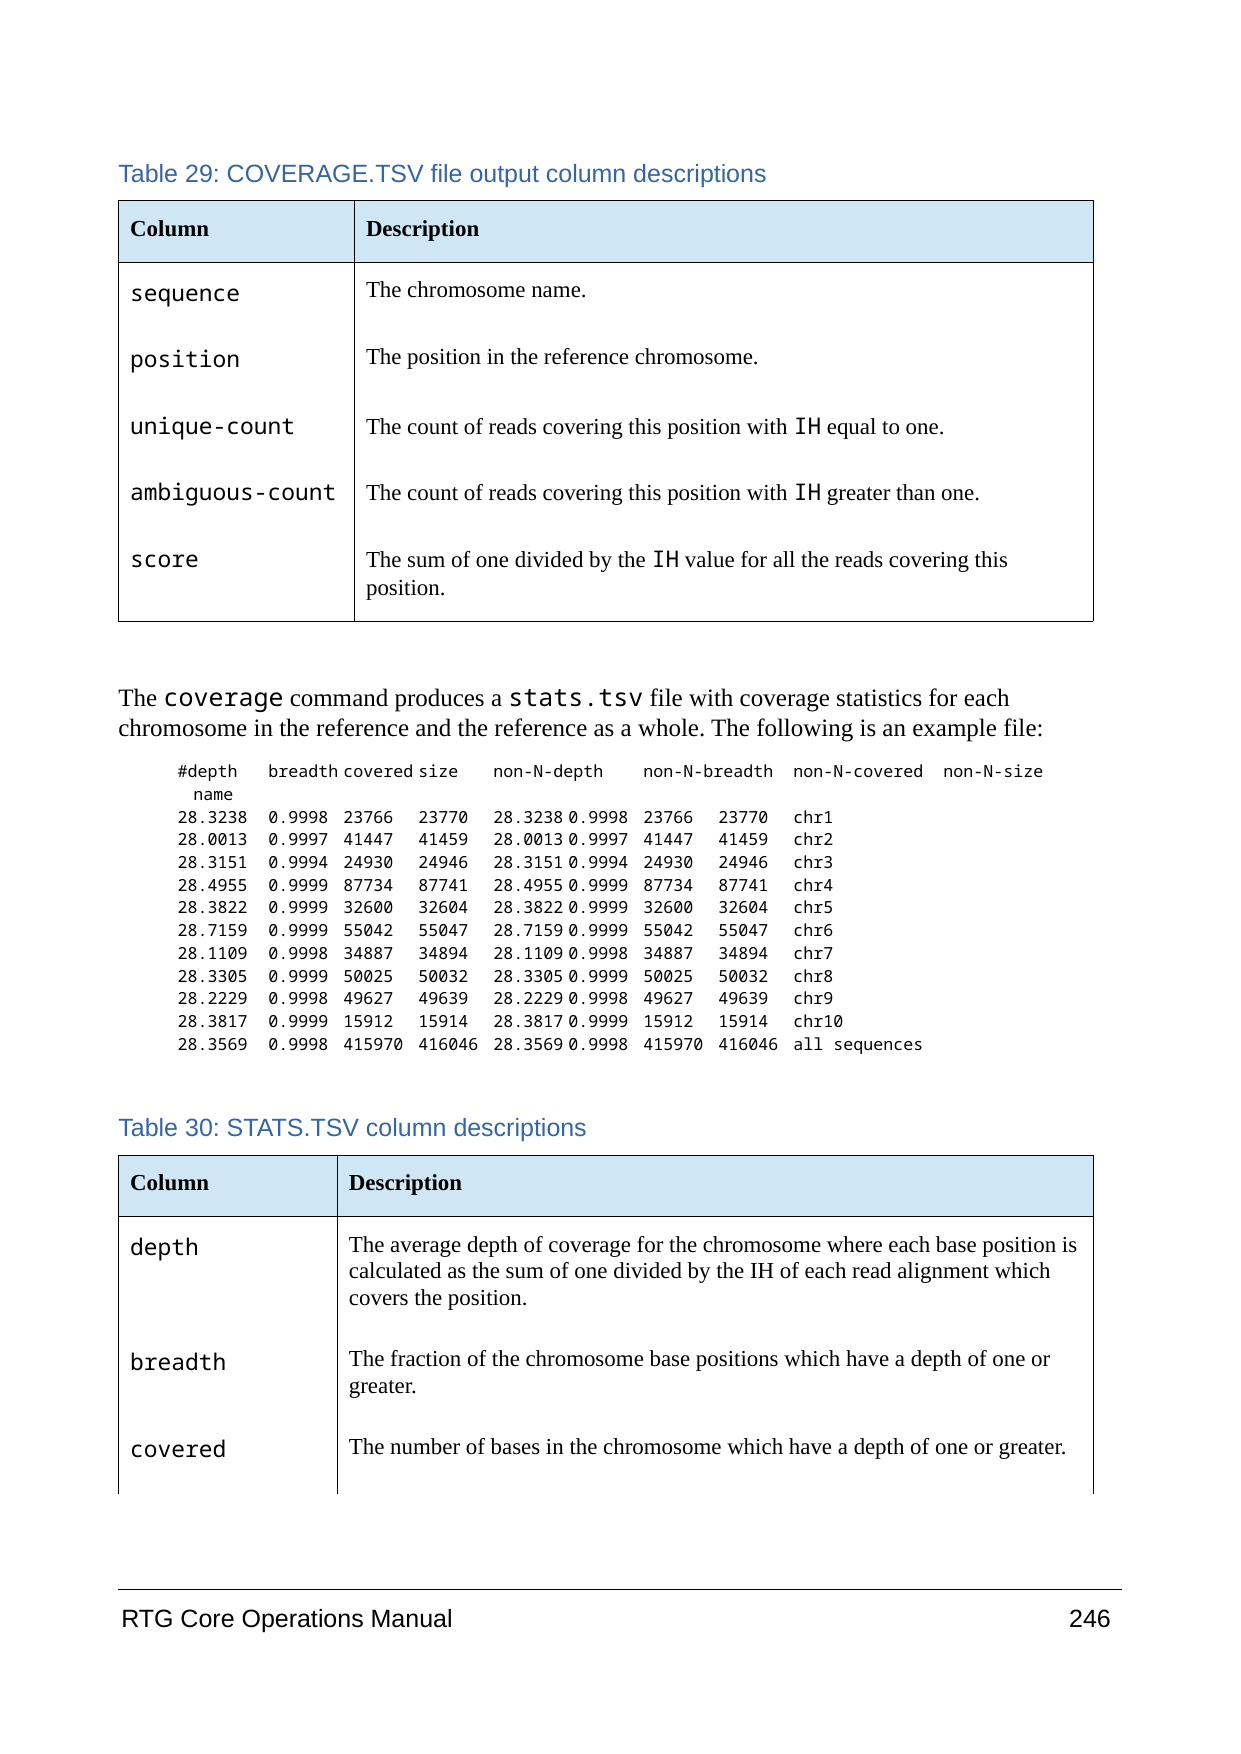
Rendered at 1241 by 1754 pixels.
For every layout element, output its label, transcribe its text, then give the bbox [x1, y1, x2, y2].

table_cell position [119, 328, 354, 395]
table_cell The position in the reference chromosome. [355, 328, 1093, 395]
text Table 30: STATS.TSV column descriptions [118, 1113, 1122, 1142]
table_header Column [119, 201, 354, 262]
text The coverage command produces a stats.tsv file with coverage statistics for each chromosome in the reference and the reference as a whole. The following is an example file: [118, 679, 1122, 742]
text Table 29: COVERAGE.TSV file output column descriptions [118, 159, 1122, 187]
table_header Column [119, 1156, 337, 1216]
table_cell The chromosome name. [355, 263, 1093, 328]
text 28.7159 0.9999 55042 55047 28.7159 0.9999 55042 55047 chr6 [177, 919, 1122, 941]
table_cell The average depth of coverage for the chromosome where each base position is calculated as the sum of one divided by the IH of each read alignment which covers the position. [338, 1217, 1093, 1331]
text 28.3151 0.9994 24930 24946 28.3151 0.9994 24930 24946 chr3 [177, 851, 1122, 873]
table_cell The sum of one divided by the IH value for all the reads covering this position. [355, 528, 1093, 621]
table_cell ambiguous-count [119, 461, 354, 528]
table_cell The count of reads covering this position with IH greater than one. [355, 461, 1093, 528]
table_cell unique-count [119, 395, 354, 461]
text #depth breadth covered size non-N-depth non-N-breadth non-N-covered non-N-size name [177, 760, 1122, 805]
text 28.3238 0.9998 23766 23770 28.3238 0.9998 23766 23770 chr1 [177, 805, 1122, 828]
table_cell The number of bases in the chromosome which have a depth of one or greater. [338, 1419, 1093, 1494]
text 28.2229 0.9998 49627 49639 28.2229 0.9998 49627 49639 chr9 [177, 987, 1122, 1009]
text 28.1109 0.9998 34887 34894 28.1109 0.9998 34887 34894 chr7 [177, 941, 1122, 964]
table_cell The fraction of the chromosome base positions which have a depth of one or greater. [338, 1331, 1093, 1419]
text 28.3305 0.9999 50025 50032 28.3305 0.9999 50025 50032 chr8 [177, 964, 1122, 987]
text 28.0013 0.9997 41447 41459 28.0013 0.9997 41447 41459 chr2 [177, 828, 1122, 851]
text 28.3569 0.9998 415970 416046 28.3569 0.9998 415970 416046 all sequences [177, 1032, 1122, 1055]
table_cell The count of reads covering this position with IH equal to one. [355, 395, 1093, 461]
table_header Description [338, 1156, 1093, 1216]
text 28.4955 0.9999 87734 87741 28.4955 0.9999 87734 87741 chr4 [177, 873, 1122, 896]
text 28.3817 0.9999 15912 15914 28.3817 0.9999 15912 15914 chr10 [177, 1009, 1122, 1032]
table_cell depth [119, 1217, 337, 1331]
table_cell sequence [119, 263, 354, 328]
table_cell covered [119, 1419, 337, 1494]
table_header Description [355, 201, 1093, 262]
table_cell score [119, 528, 354, 621]
table_cell breadth [119, 1331, 337, 1419]
text 28.3822 0.9999 32600 32604 28.3822 0.9999 32600 32604 chr5 [177, 896, 1122, 919]
